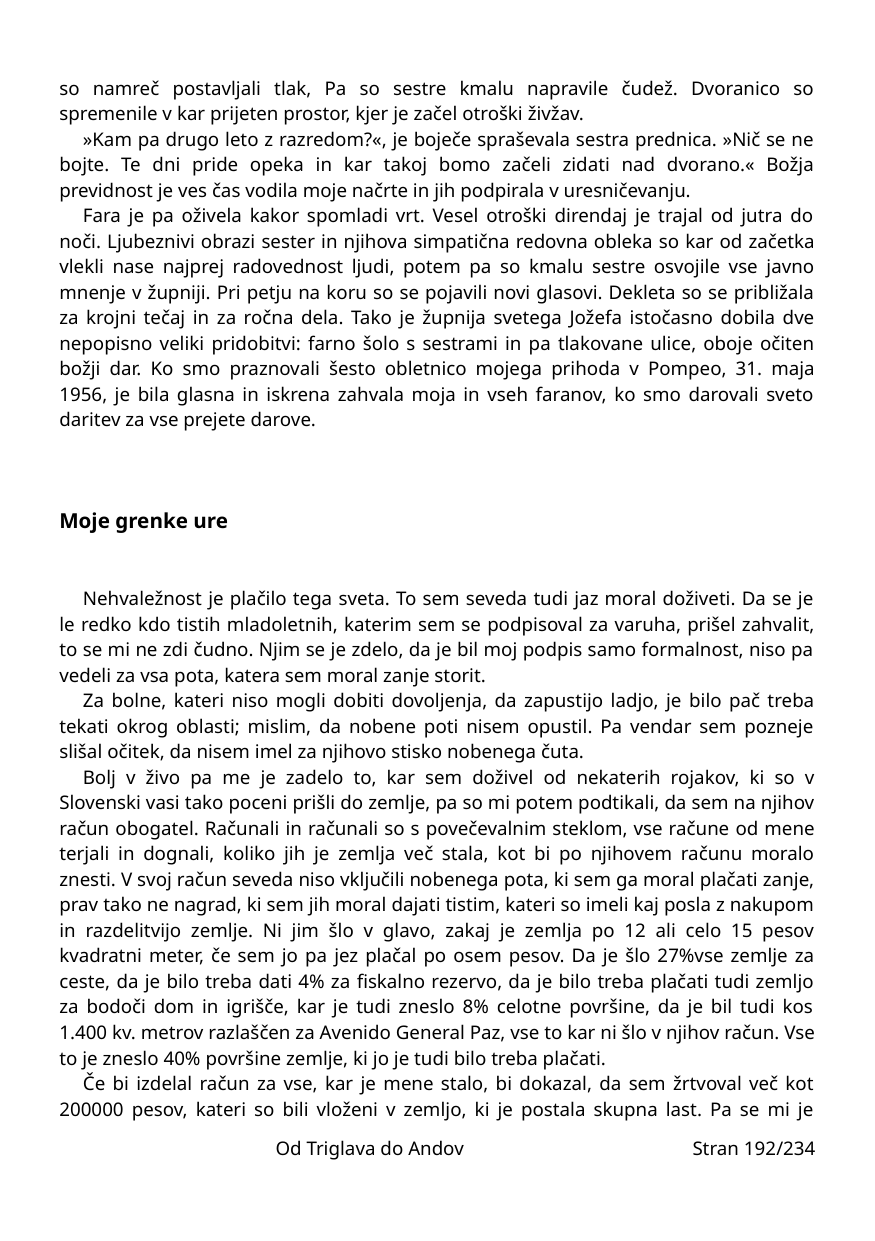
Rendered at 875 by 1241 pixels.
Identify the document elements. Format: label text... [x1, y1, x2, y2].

text Nehvaležnost je plačilo tega sveta. To sem seveda tudi jaz moral doživeti. Da se je le redko kdo tistih mladoletnih, katerim sem se podpisoval za varuha, prišel zahvalit, to se mi ne zdi čudno. Njim se je zdelo, da je bil moj podpis samo formalnost, niso pa vedeli za vsa pota, katera sem moral zanje storit. [59, 585, 815, 687]
text so namreč postavljali tlak, Pa so sestre kmalu napravile čudež. Dvoranico so spremenile v kar prijeten prostor, kjer je začel otroški živžav. [59, 75, 815, 126]
text Za bolne, kateri niso mogli dobiti dovoljenja, da zapustijo ladjo, je bilo pač treba tekati okrog oblasti; mislim, da nobene poti nisem opustil. Pa vendar sem pozneje slišal očitek, da nisem imel za njihovo stisko nobenega čuta. [59, 687, 815, 764]
text Bolj v živo pa me je zadelo to, kar sem doživel od nekaterih rojakov, ki so v Slovenski vasi tako poceni prišli do zemlje, pa so mi potem podtikali, da sem na njihov račun obogatel. Računali in računali so s povečevalnim steklom, vse račune od mene terjali in dognali, koliko jih je zemlja več stala, kot bi po njihovem računu moralo znesti. V svoj račun seveda niso vključili nobenega pota, ki sem ga moral plačati zanje, prav tako ne nagrad, ki sem jih moral dajati tistim, kateri so imeli kaj posla z nakupom in razdelitvijo zemlje. Ni jim šlo v glavo, zakaj je zemlja po 12 ali celo 15 pesov kvadratni meter, če sem jo pa jez plačal po osem pesov. Da je šlo 27%vse zemlje za ceste, da je bilo treba dati 4% za fiskalno rezervo, da je bilo treba plačati tudi zemljo za bodoči dom in igrišče, kar je tudi zneslo 8% celotne površine, da je bil tudi kos 1.400 kv. metrov razlaščen za Avenido General Paz, vse to kar ni šlo v njihov račun. Vse to je zneslo 40% površine zemlje, ki jo je tudi bilo treba plačati. [59, 764, 815, 1070]
text »Kam pa drugo leto z razredom?«, je boječe spraševala sestra prednica. »Nič se ne bojte. Te dni pride opeka in kar takoj bomo začeli zidati nad dvorano.« Božja previdnost je ves čas vodila moje načrte in jih podpirala v uresničevanju. [59, 126, 815, 203]
subtitle Moje grenke ure [59, 483, 815, 535]
text Fara je pa oživela kakor spomladi vrt. Vesel otroški direndaj je trajal od jutra do noči. Ljubeznivi obrazi sester in njihova simpatična redovna obleka so kar od začetka vlekli nase najprej radovednost ljudi, potem pa so kmalu sestre osvojile vse javno mnenje v župniji. Pri petju na koru so se pojavili novi glasovi. Dekleta so se približala za krojni tečaj in za ročna dela. Tako je župnija svetega Jožefa istočasno dobila dve nepopisno veliki pridobitvi: farno šolo s sestrami in pa tlakovane ulice, oboje očiten božji dar. Ko smo praznovali šesto obletnico mojega prihoda v Pompeo, 31. maja 1956, je bila glasna in iskrena zahvala moja in vseh faranov, ko smo darovali sveto daritev za vse prejete darove. [59, 203, 815, 432]
text Če bi izdelal račun za vse, kar je mene stalo, bi dokazal, da sem žrtvoval več kot 200000 pesov, kateri so bili vloženi v zemljo, ki je postala skupna last. Pa se mi je [59, 1070, 815, 1121]
